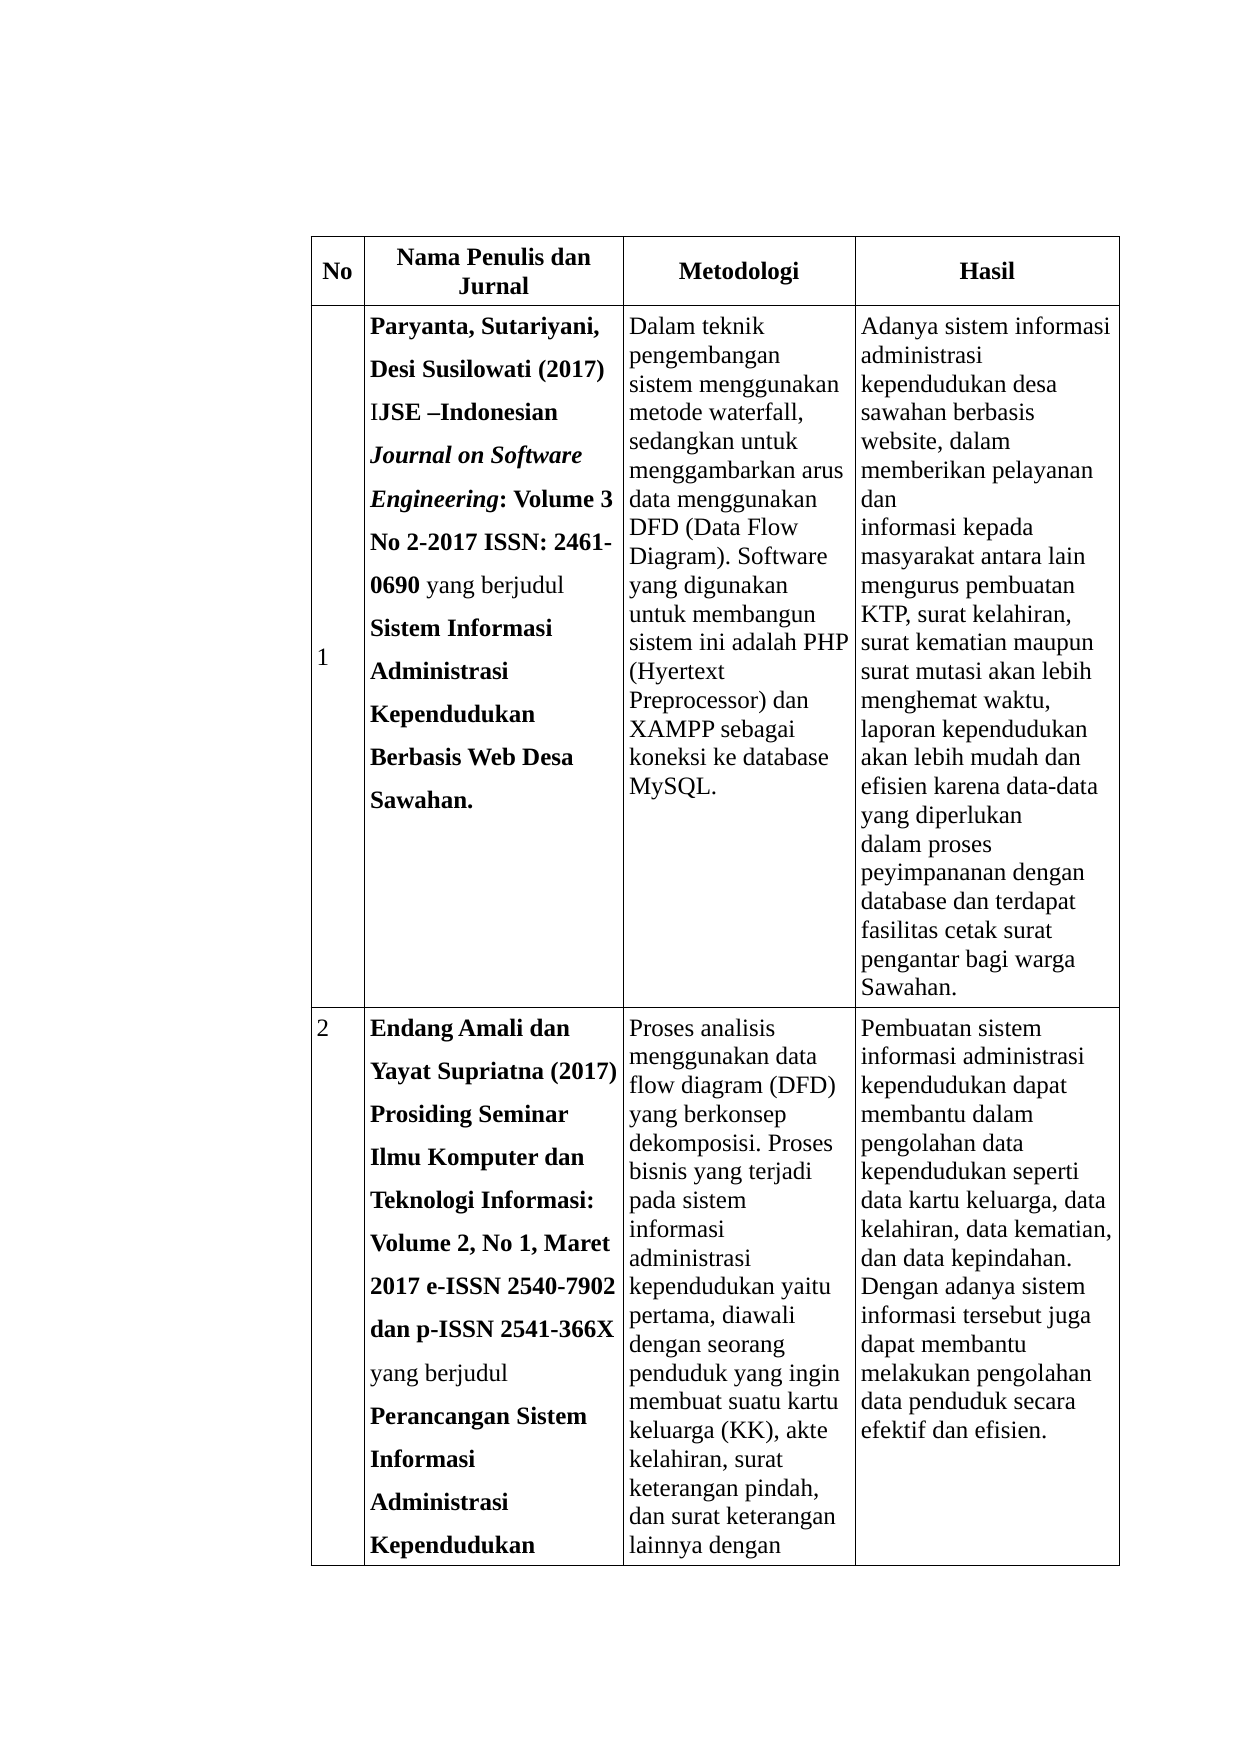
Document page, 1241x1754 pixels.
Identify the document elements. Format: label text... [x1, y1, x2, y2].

table_cell 1 [312, 306, 364, 1007]
table_header Metodologi [624, 237, 855, 305]
table_cell Endang Amali dan Yayat Supriatna (2017) Prosiding Seminar Ilmu Komputer dan Teknologi Informasi: Volume 2, No 1, Maret 2017 e-ISSN 2540-7902 dan p-ISSN 2541-366X yang berjudul Perancangan Sistem Informasi Administrasi Kependudukan [365, 1008, 623, 1565]
table_cell 2 [312, 1008, 364, 1565]
table_header No [312, 237, 364, 305]
table_cell Paryanta, Sutariyani, Desi Susilowati (2017) IJSE –Indonesian Journal on Software Engineering: Volume 3 No 2-2017 ISSN: 2461-0690 yang berjudul Sistem Informasi Administrasi Kependudukan Berbasis Web Desa Sawahan. [365, 306, 623, 1007]
table_cell Adanya sistem informasi administrasi kependudukan desa sawahan berbasis website, dalam memberikan pelayanan dan informasi kepada masyarakat antara lain mengurus pembuatan KTP, surat kelahiran, surat kematian maupun surat mutasi akan lebih menghemat waktu, laporan kependudukan akan lebih mudah dan efisien karena data-data yang diperlukan dalam proses peyimpananan dengan database dan terdapat fasilitas cetak surat pengantar bagi warga Sawahan. [856, 306, 1119, 1007]
table_header Nama Penulis dan Jurnal [365, 237, 623, 305]
table_header Hasil [856, 237, 1119, 305]
table_cell Dalam teknik pengembangan sistem menggunakan metode waterfall, sedangkan untuk menggambarkan arus data menggunakan DFD (Data Flow Diagram). Software yang digunakan untuk membangun sistem ini adalah PHP (Hyertext Preprocessor) dan XAMPP sebagai koneksi ke database MySQL. [624, 306, 855, 1007]
table_cell Proses analisis menggunakan data flow diagram (DFD) yang berkonsep dekomposisi. Proses bisnis yang terjadi pada sistem informasi administrasi kependudukan yaitu pertama, diawali dengan seorang penduduk yang ingin membuat suatu kartu keluarga (KK), akte kelahiran, surat keterangan pindah, dan surat keterangan lainnya dengan [624, 1008, 855, 1565]
table_cell Pembuatan sistem informasi administrasi kependudukan dapat membantu dalam pengolahan data kependudukan seperti data kartu keluarga, data kelahiran, data kematian, dan data kepindahan. Dengan adanya sistem informasi tersebut juga dapat membantu melakukan pengolahan data penduduk secara efektif dan efisien. [856, 1008, 1119, 1565]
